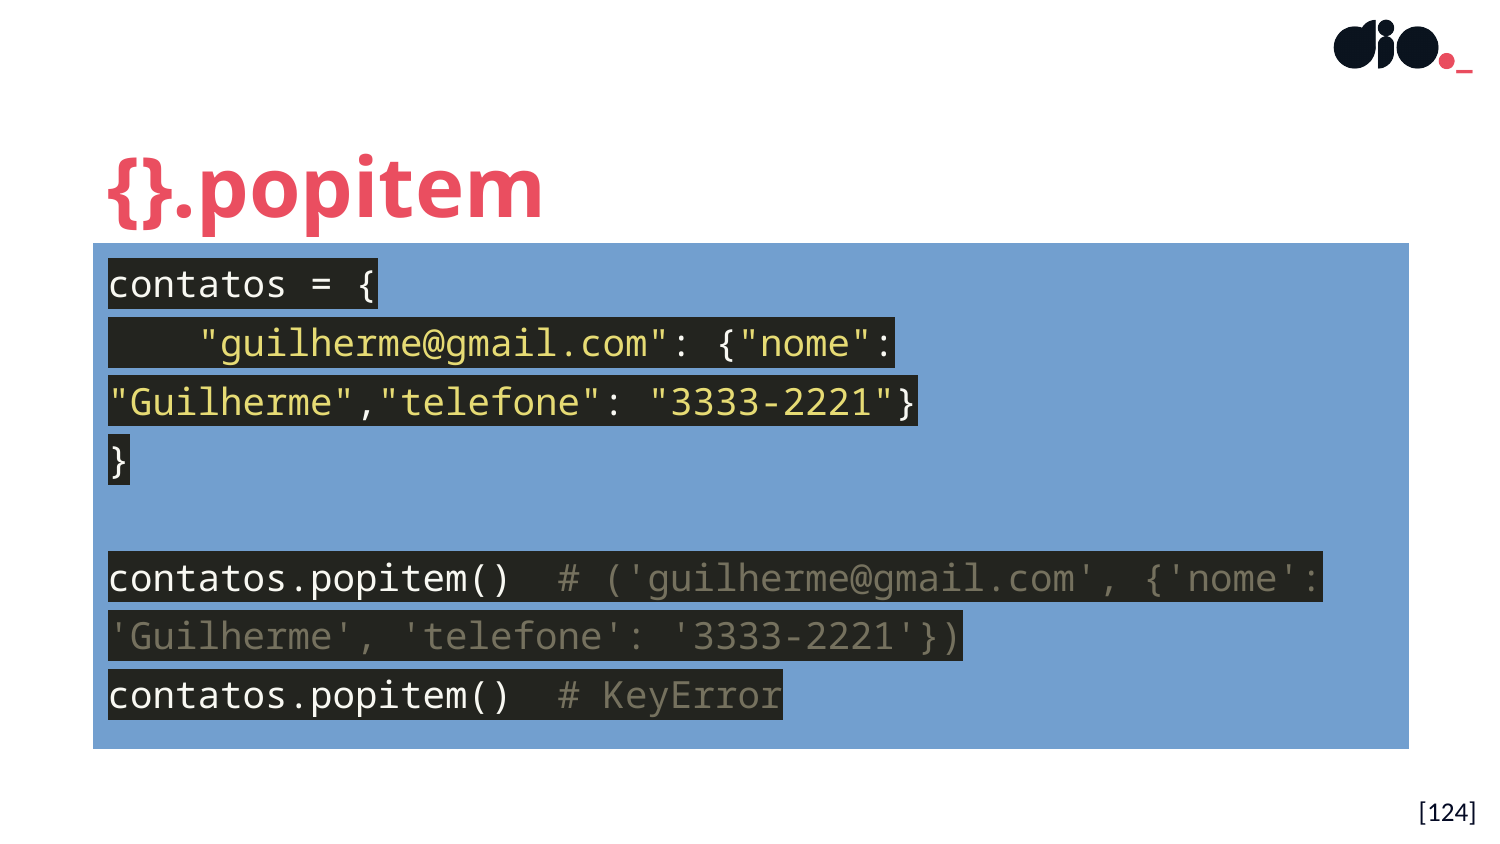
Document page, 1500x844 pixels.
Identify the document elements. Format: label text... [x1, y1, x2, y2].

text_box [] [1403, 779, 1494, 844]
text_box {}.popitem [92, 104, 1408, 243]
table_header contatos = { "guilherme@gmail.com": {"nome": "Guilherme","telefone": "3333-2221"} } contatos.popitem() # ('guilherme@gmail.com', {'nome': 'Guilherme', 'telefone': '3333-2221'}) contatos.popitem() # KeyError [93, 243, 1409, 749]
